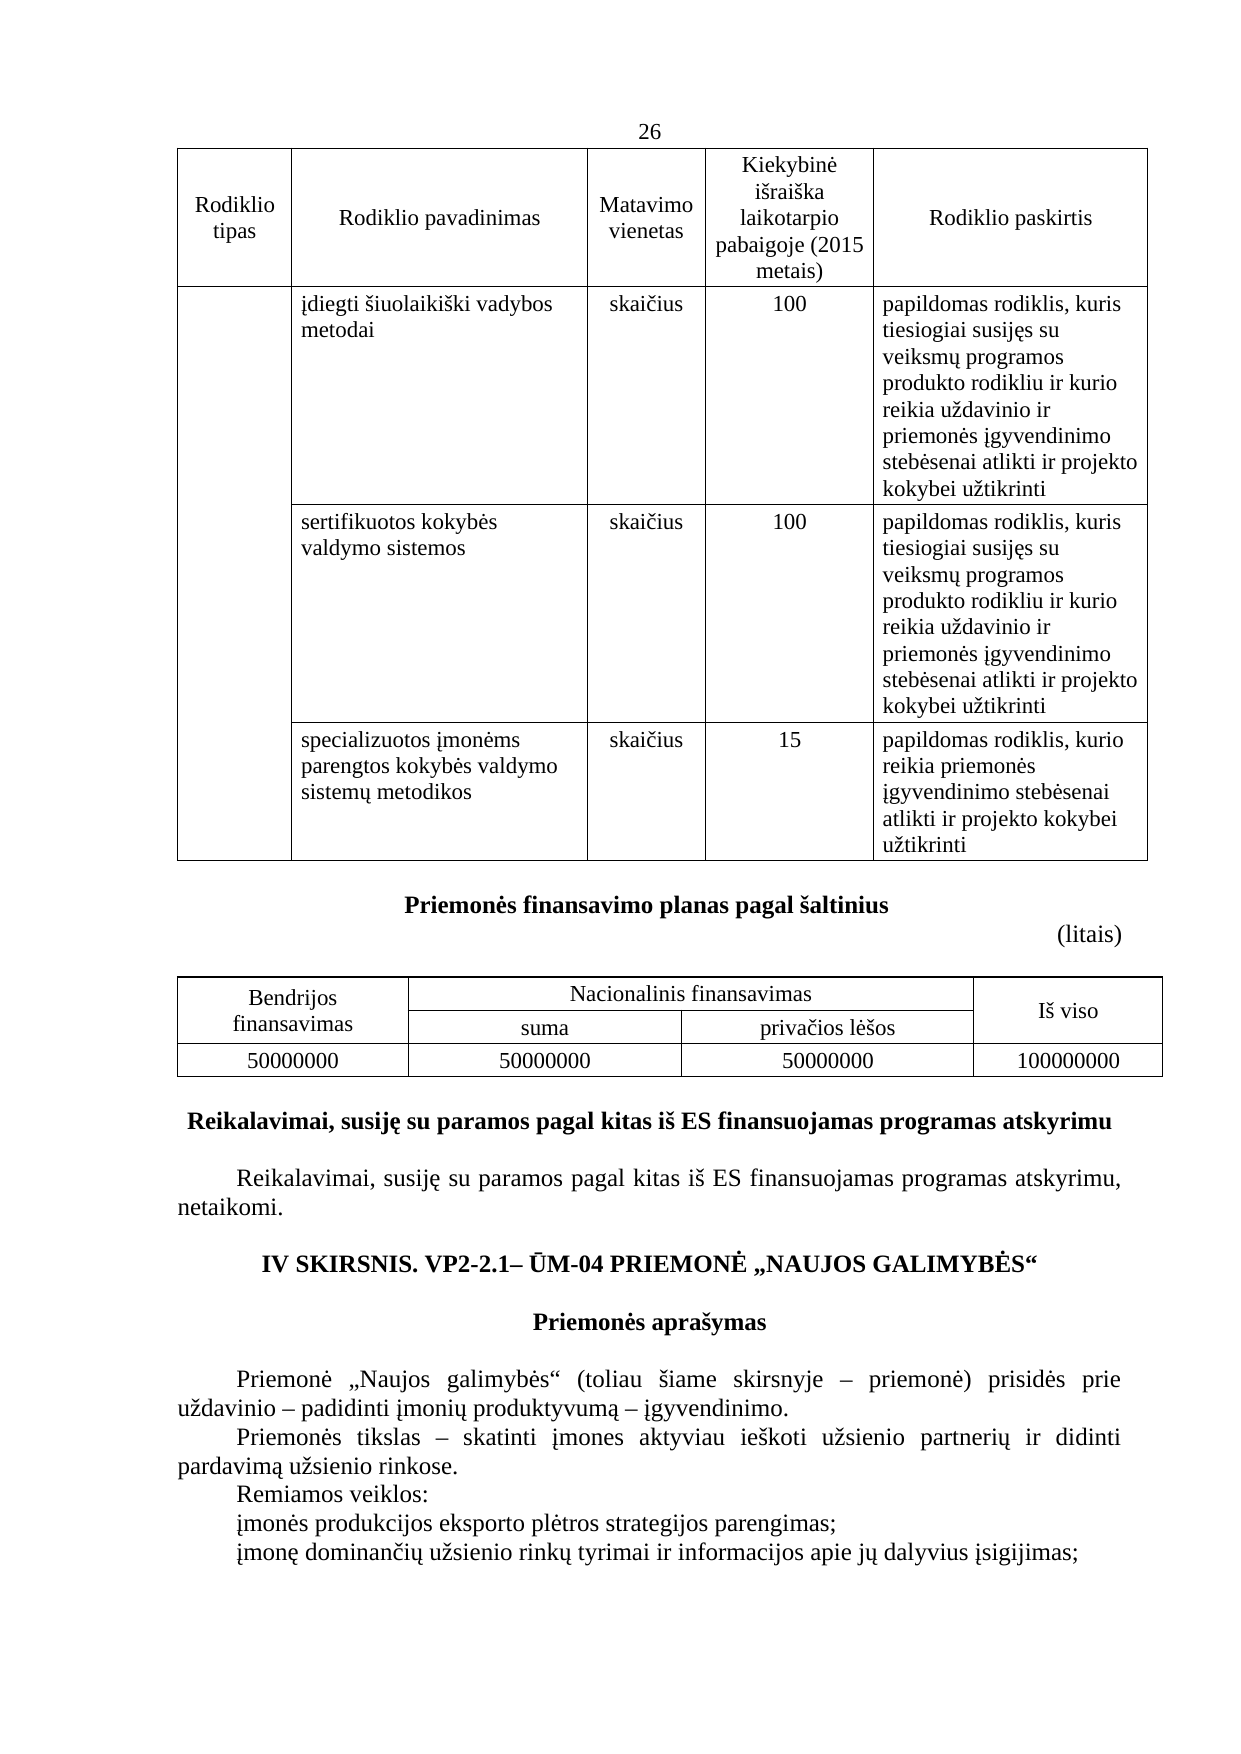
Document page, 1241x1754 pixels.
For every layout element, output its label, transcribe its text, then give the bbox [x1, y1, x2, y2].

table_cell papildomas rodiklis, kurio reikia priemonės įgyvendinimo stebėsenai atlikti ir projekto kokybei užtikrinti [874, 723, 1147, 860]
table_cell sertifikuotos kokybės valdymo sistemos [292, 505, 587, 722]
table_cell 50000000 [682, 1044, 973, 1076]
table_cell [178, 287, 291, 860]
text Priemonė „Naujos galimybės“ (toliau šiame skirsnyje – priemonė) prisidės prie uždavinio – padidinti įmonių produktyvumą – įgyvendinimo. [177, 1364, 1122, 1422]
table_cell 50000000 [409, 1044, 681, 1076]
text Remiamos veiklos: [177, 1479, 1122, 1508]
table_header Iš viso [974, 978, 1162, 1043]
table_header Kiekybinė išraiška laikotarpio pabaigoje (2015 metais) [706, 149, 873, 286]
table_header Rodiklio tipas [178, 149, 291, 286]
text (litais) [177, 919, 1122, 948]
text Priemonės tikslas – skatinti įmones aktyviau ieškoti užsienio partnerių ir didinti pardavimą užsienio rinkose. [177, 1422, 1122, 1479]
text IV SKIRSNIS. VP2-2.1– ŪM-04 priemonė „NAUJOS GALIMYBĖS“ [177, 1249, 1122, 1278]
text įmonės produkcijos eksporto plėtros strategijos parengimas; [177, 1508, 1122, 1537]
table_cell papildomas rodiklis, kuris tiesiogiai susijęs su veiksmų programos produkto rodikliu ir kurio reikia uždavinio ir priemonės įgyvendinimo stebėsenai atlikti ir projekto kokybei užtikrinti [874, 505, 1147, 722]
table_cell 100 [706, 505, 873, 722]
table_cell specializuotos įmonėms parengtos kokybės valdymo sistemų metodikos [292, 723, 587, 860]
table_cell privačios lėšos [682, 1011, 973, 1043]
text Priemonės aprašymas [177, 1307, 1122, 1336]
text įmonę dominančių užsienio rinkų tyrimai ir informacijos apie jų dalyvius įsigijimas; [177, 1537, 1122, 1566]
table_header Bendrijos finansavimas [178, 978, 408, 1043]
table_cell suma [409, 1011, 681, 1043]
table_cell skaičius [588, 505, 705, 722]
table_header Nacionalinis finansavimas [409, 978, 973, 1009]
text Priemonės finansavimo planas pagal šaltinius [177, 890, 1122, 919]
table_cell įdiegti šiuolaikiški vadybos metodai [292, 287, 587, 504]
text Reikalavimai, susiję su paramos pagal kitas iš ES finansuojamas programas atskyrimu, netaikomi. [177, 1163, 1122, 1221]
table_cell skaičius [588, 287, 705, 504]
table_cell 100000000 [974, 1044, 1162, 1076]
table_header Rodiklio pavadinimas [292, 149, 587, 286]
table_cell 100 [706, 287, 873, 504]
text Reikalavimai, susiję su paramos pagal kitas iš ES finansuojamas programas atskyrimu [177, 1106, 1122, 1134]
table_cell skaičius [588, 723, 705, 860]
table_cell papildomas rodiklis, kuris tiesiogiai susijęs su veiksmų programos produkto rodikliu ir kurio reikia uždavinio ir priemonės įgyvendinimo stebėsenai atlikti ir projekto kokybei užtikrinti [874, 287, 1147, 504]
table_header Matavimo vienetas [588, 149, 705, 286]
table_header Rodiklio paskirtis [874, 149, 1147, 286]
table_cell 15 [706, 723, 873, 860]
table_cell 50000000 [178, 1044, 408, 1076]
